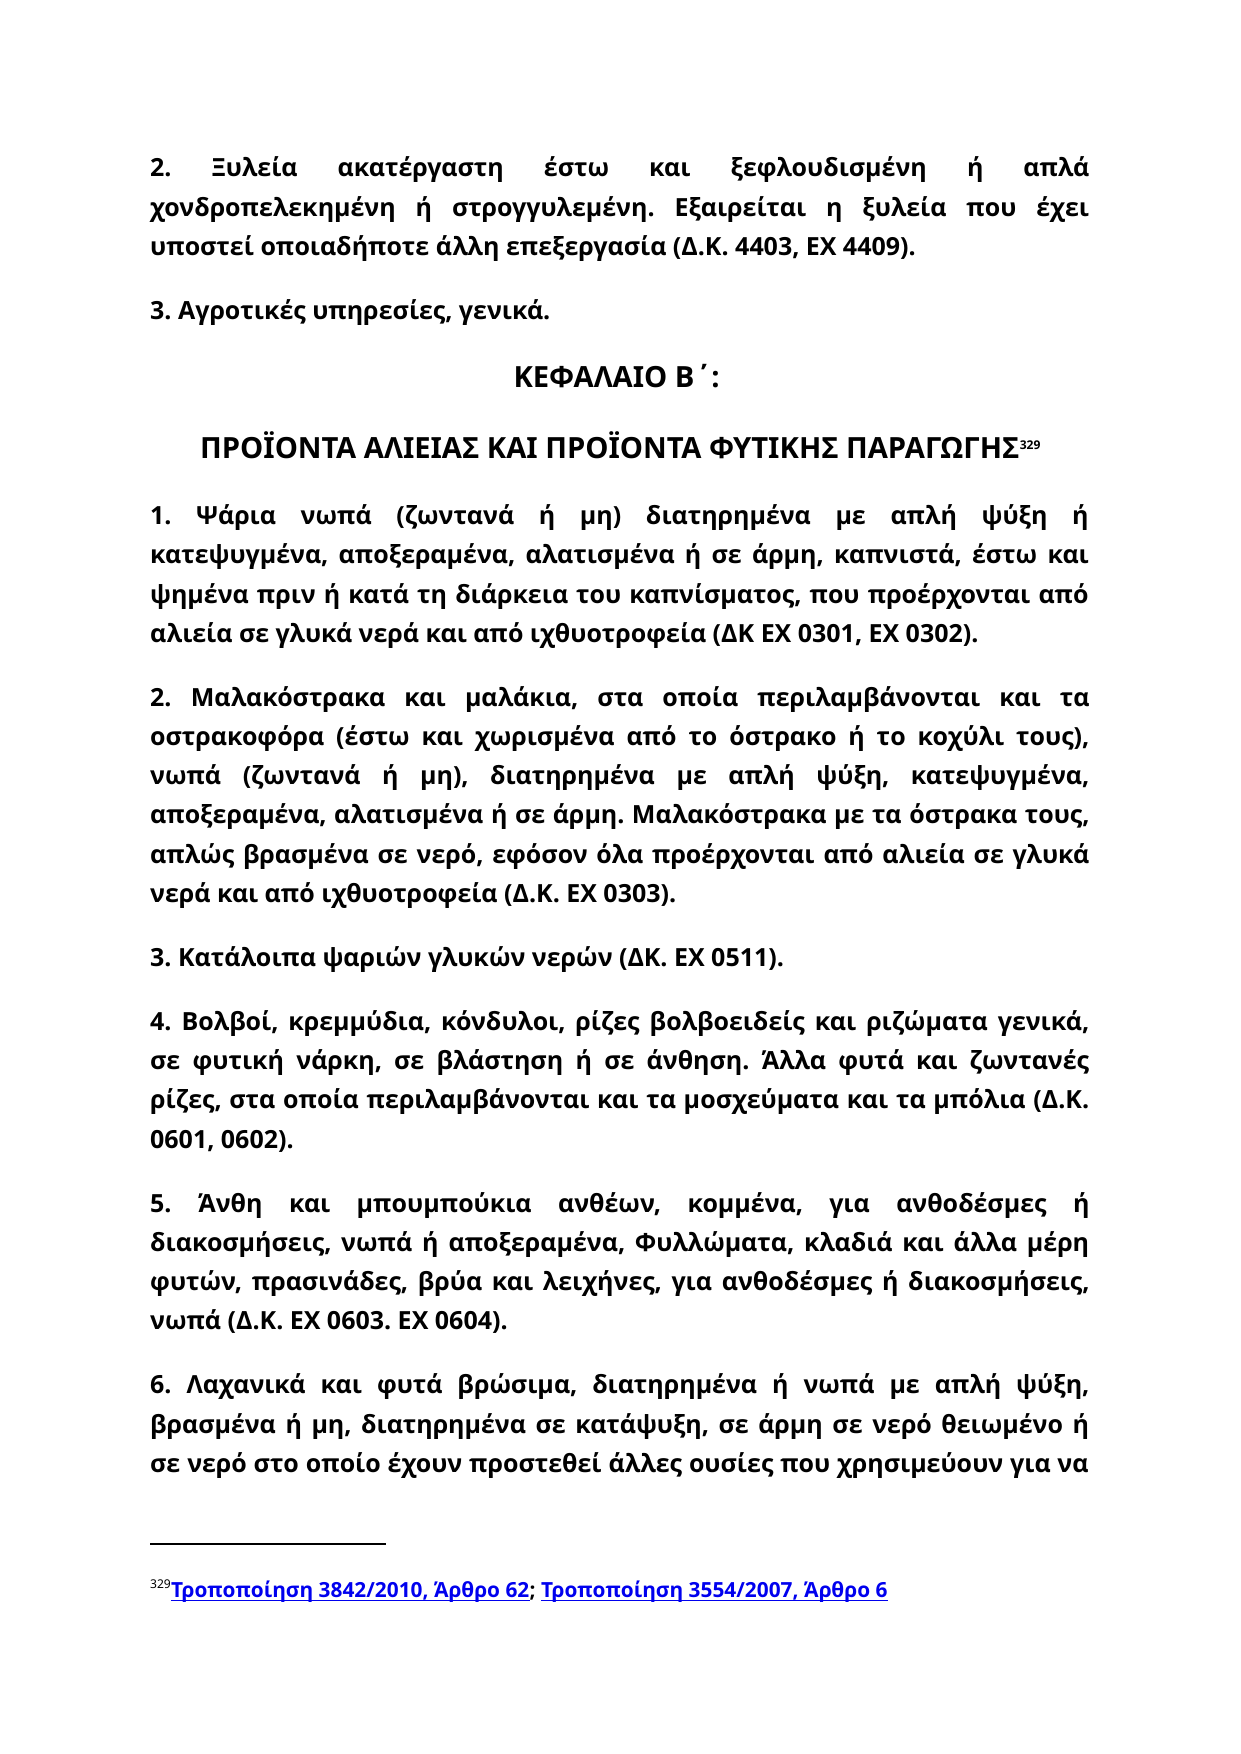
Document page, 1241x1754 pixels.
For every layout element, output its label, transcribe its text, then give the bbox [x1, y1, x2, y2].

text 5. Άνθη και μπουμπούκια ανθέων, κομμένα, για ανθοδέσμες ή διακοσμήσεις, νωπά ή αποξεραμένα, Φυλλώματα, κλαδιά και άλλα μέρη φυτών, πρασινάδες, βρύα και λειχήνες, για ανθοδέσμες ή διακοσμήσεις, νωπά (Δ.Κ. ΕΧ 0603. ΕΧ 0604). [150, 1185, 1090, 1337]
text 1. Ψάρια νωπά (ζωντανά ή μη) διατηρημένα με απλή ψύξη ή κατεψυγμένα, αποξεραμένα, αλατισμένα ή σε άρμη, καπνιστά, έστω και ψημένα πριν ή κατά τη διάρκεια του καπνίσματος, που προέρχονται από αλιεία σε γλυκά νερά και από ιχθυοτροφεία (ΔΚ ΕΧ 0301, ΕΧ 0302). [150, 498, 1090, 649]
text 2. Μαλακόστρακα και μαλάκια, στα οποία περιλαμβάνονται και τα οστρακοφόρα (έστω και χωρισμένα από το όστρακο ή το κοχύλι τους), νωπά (ζωντανά ή μη), διατηρημένα με απλή ψύξη, κατεψυγμένα, αποξεραμένα, αλατισμένα ή σε άρμη. Μαλακόστρακα με τα όστρακα τους, απλώς βρασμένα σε νερό, εφόσον όλα προέρχονται από αλιεία σε γλυκά νερά και από ιχθυοτροφεία (Δ.Κ. ΕΧ 0303). [150, 679, 1090, 909]
text Τροποποίηση 3842/2010, Άρθρο 62; Τροποποίηση 3554/2007, Άρθρο 6 [150, 1576, 1090, 1604]
text 3. Αγροτικές υπηρεσίες, γενικά. [150, 292, 1090, 327]
text 6. Λαχανικά και φυτά βρώσιμα, διατηρημένα ή νωπά με απλή ψύξη, βρασμένα ή μη, διατηρημένα σε κατάψυξη, σε άρμη σε νερό θειωμένο ή σε νερό στο οποίο έχουν προστεθεί άλλες ουσίες που χρησιμεύουν για να [150, 1367, 1090, 1479]
subtitle ΚΕΦΑΛΑΙΟ Β΄: [150, 357, 1090, 396]
subtitle ΠΡΟΪΟΝΤΑ ΑΛΙΕΙΑΣ ΚΑΙ ΠΡΟΪΟΝΤΑ ΦΥΤΙΚΗΣ ΠΑΡΑΓΩΓΗΣ [150, 427, 1090, 467]
text 3. Κατάλοιπα ψαριών γλυκών νερών (ΔΚ. ΕΧ 0511). [150, 939, 1090, 974]
text 2. Ξυλεία ακατέργαστη έστω και ξεφλουδισμένη ή απλά χονδροπελεκημένη ή στρογγυλεμένη. Εξαιρείται η ξυλεία που έχει υποστεί οποιαδήποτε άλλη επεξεργασία (Δ.Κ. 4403, ΕΧ 4409). [150, 150, 1090, 262]
text 4. Βολβοί, κρεμμύδια, κόνδυλοι, ρίζες βολβοειδείς και ριζώματα γενικά, σε φυτική νάρκη, σε βλάστηση ή σε άνθηση. Άλλα φυτά και ζωντανές ρίζες, στα οποία περιλαμβάνονται και τα μοσχεύματα και τα μπόλια (Δ.Κ. 0601, 0602). [150, 1004, 1090, 1155]
